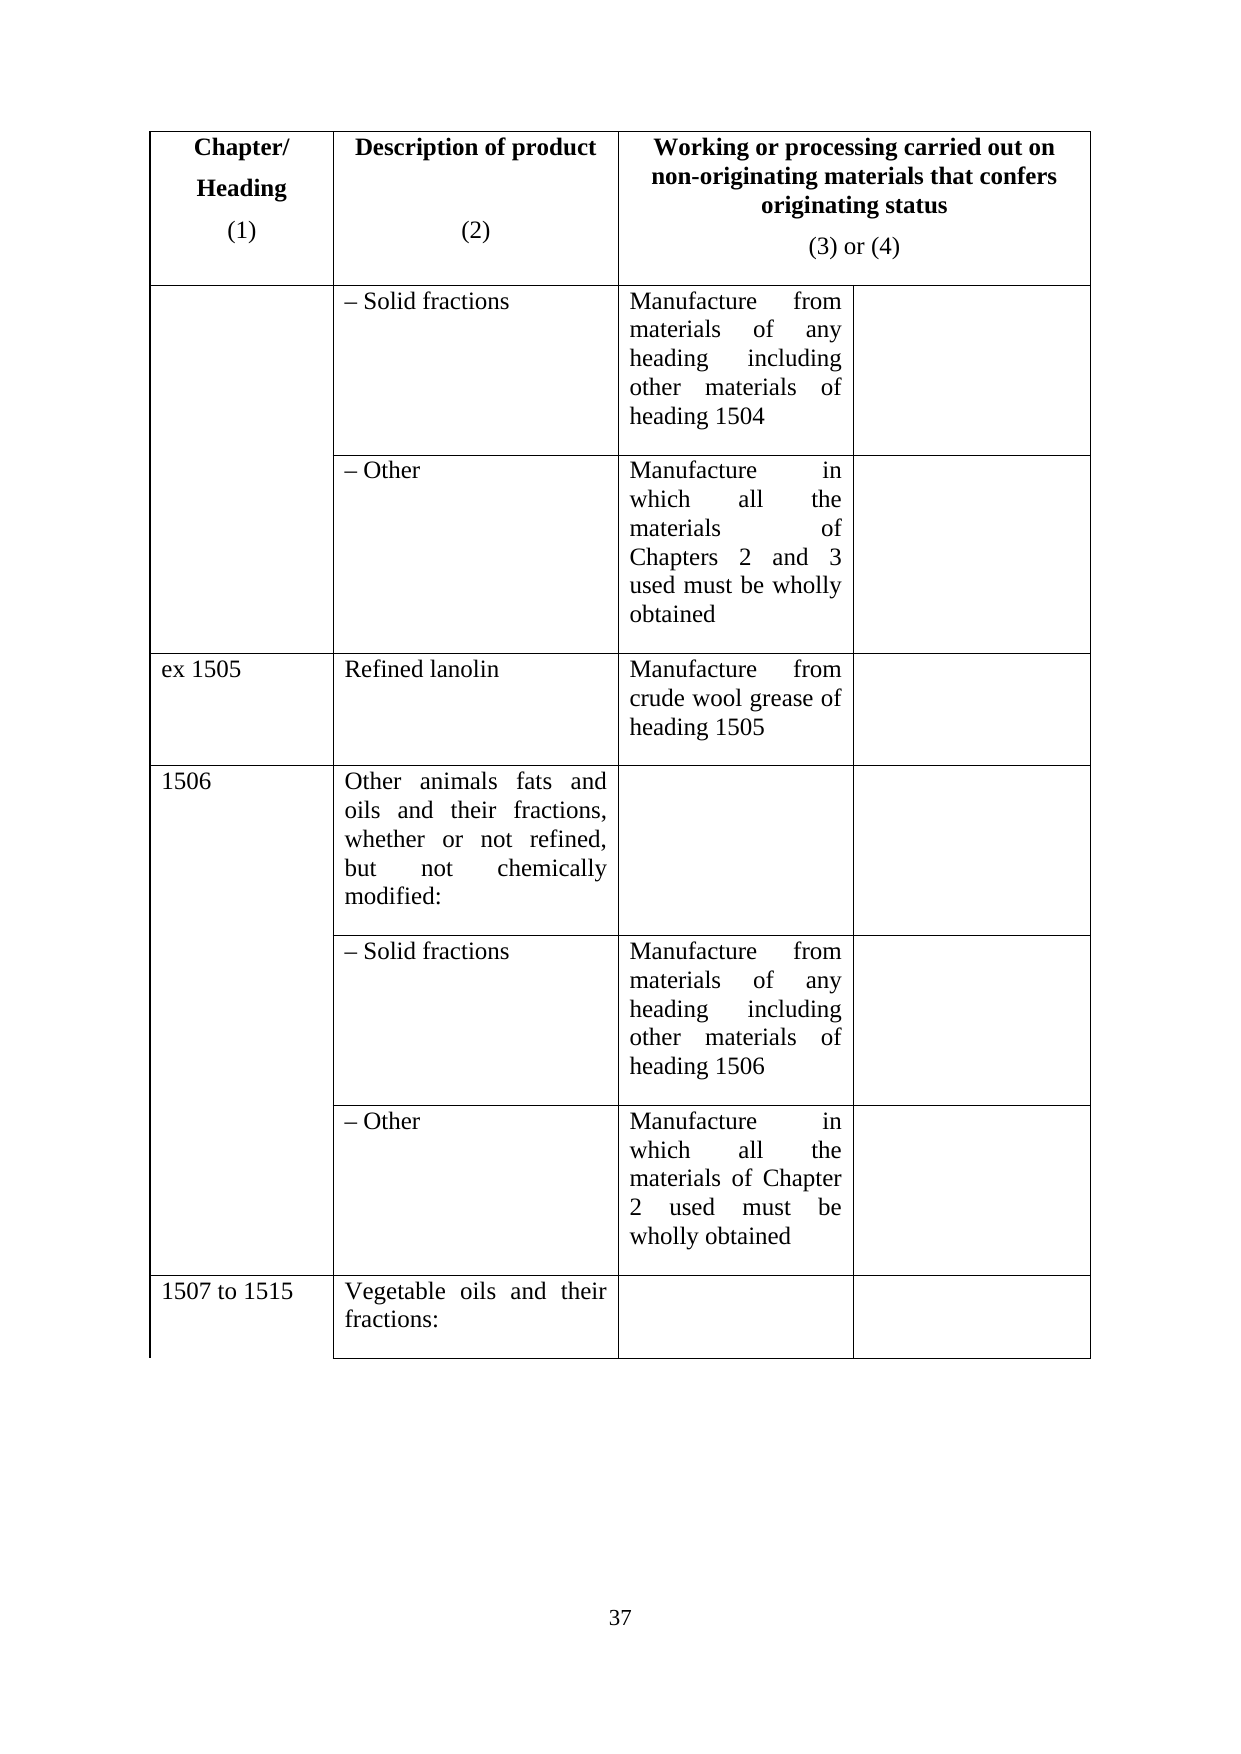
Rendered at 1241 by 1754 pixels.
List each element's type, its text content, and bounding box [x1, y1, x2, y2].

table_cell – Solid fractions [334, 936, 618, 1105]
table_cell Manufacture from crude wool grease of heading 1505 [619, 654, 853, 765]
table_cell [151, 935, 333, 1105]
table_cell [854, 654, 1090, 765]
table_header Chapter/ Heading (1) [151, 132, 333, 285]
table_cell Manufacture in which all the materials of Chapters 2 and 3 used must be wholly obtained [619, 456, 853, 653]
table_cell Other animals fats and oils and their fractions, whether or not refined, but not chemically modified: [334, 766, 618, 935]
table_cell [619, 1276, 853, 1358]
table_cell – Solid fractions [334, 286, 618, 454]
table_header Working or processing carried out on non-originating materials that confers originating status (3) or (4) [619, 132, 1090, 285]
table_header Description of product (2) [334, 132, 618, 285]
table_cell [151, 455, 333, 653]
table_cell ex 1505 [151, 654, 333, 765]
table_cell [151, 286, 333, 454]
table_cell [854, 286, 1090, 454]
table_cell [854, 766, 1090, 935]
table_cell [619, 766, 853, 935]
table_cell Refined lanolin [334, 654, 618, 765]
table_cell [854, 1276, 1090, 1358]
table_cell 1506 [151, 766, 333, 935]
table_cell [854, 456, 1090, 653]
table_cell Manufacture from materials of any heading including other materials of heading 1504 [619, 286, 853, 454]
table_cell – Other [334, 1106, 618, 1275]
table_cell Manufacture from materials of any heading including other materials of heading 1506 [619, 936, 853, 1105]
table_cell Manufacture in which all the materials of Chapter 2 used must be wholly obtained [619, 1106, 853, 1275]
table_cell 1507 to 1515 [151, 1276, 333, 1358]
table_cell – Other [334, 456, 618, 653]
table_cell [854, 936, 1090, 1105]
table_cell Vegetable oils and their fractions: [334, 1276, 618, 1358]
table_cell [151, 1105, 333, 1275]
table_cell [854, 1106, 1090, 1275]
